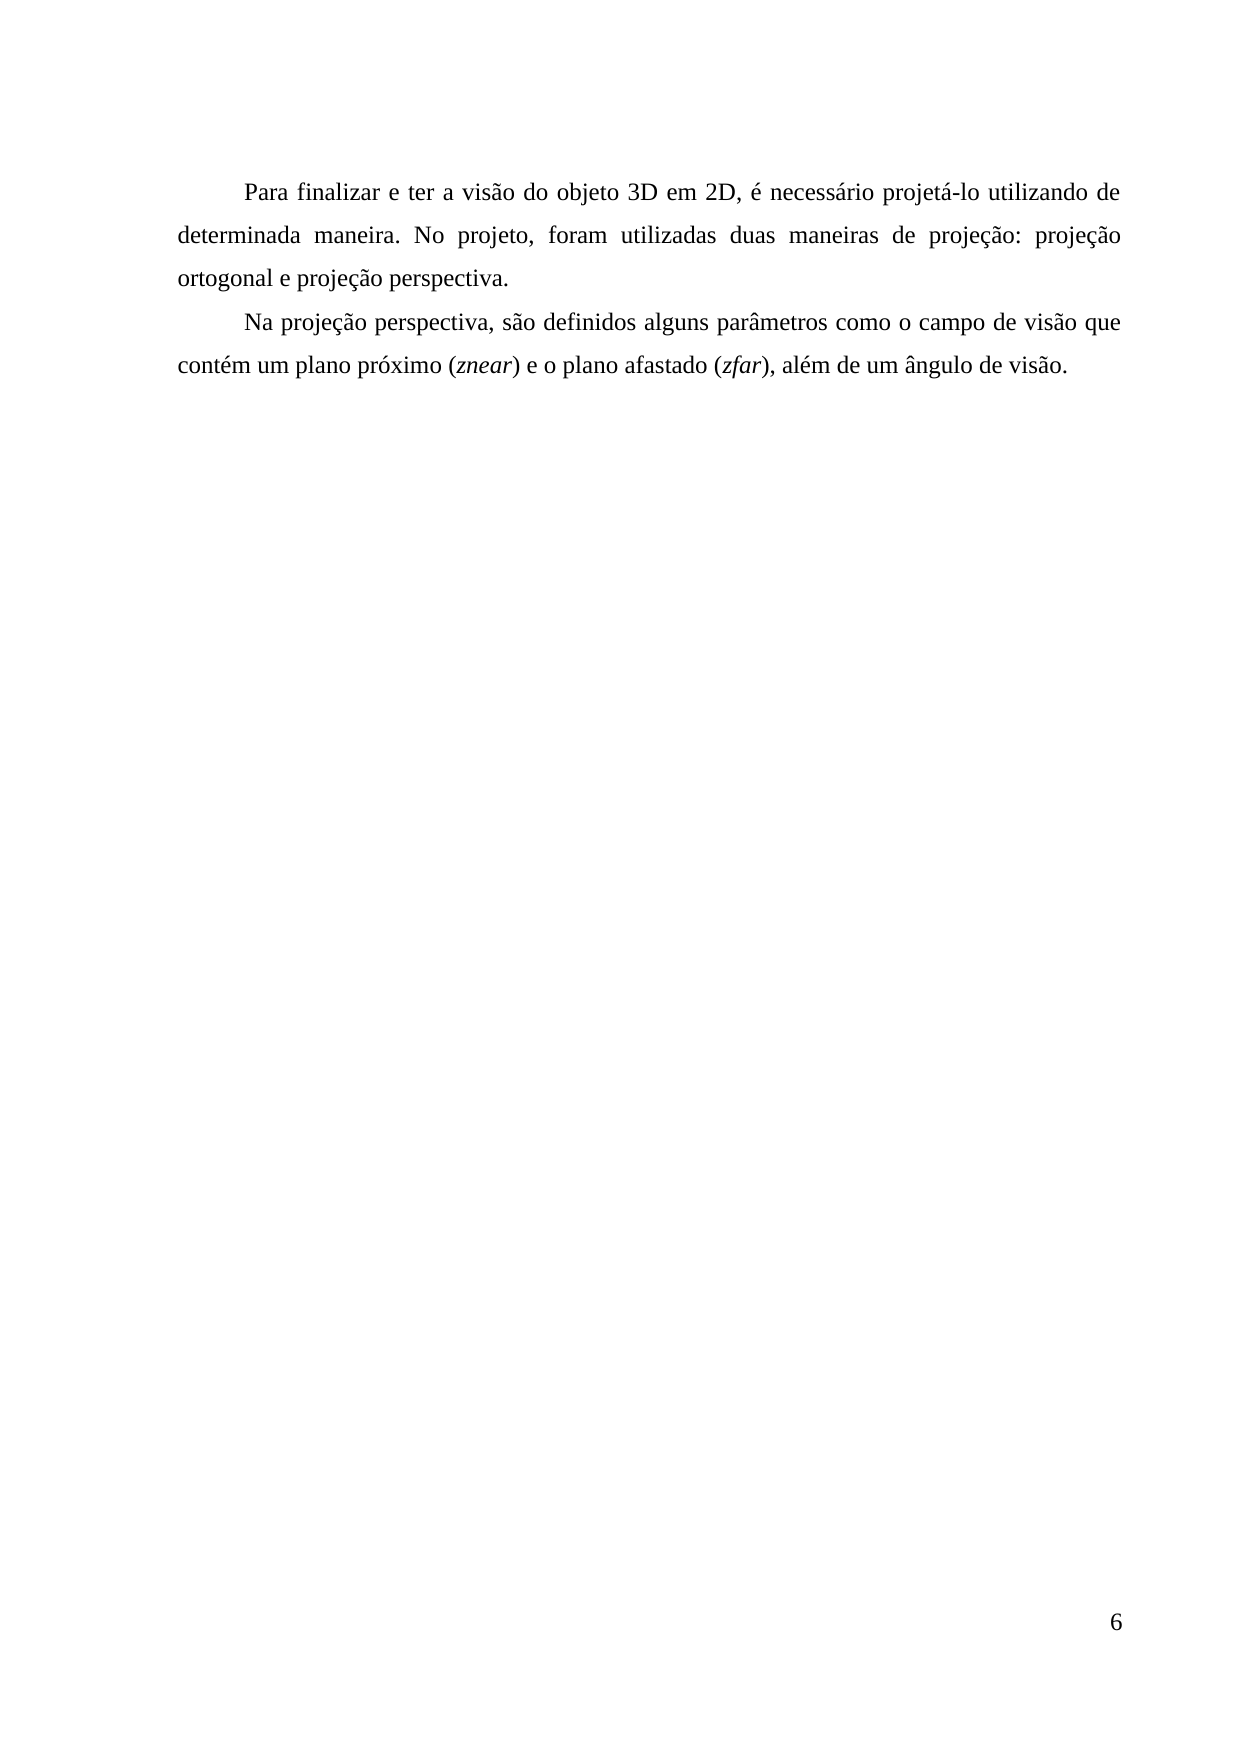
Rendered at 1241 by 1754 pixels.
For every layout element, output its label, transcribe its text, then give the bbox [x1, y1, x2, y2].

text Na projeção perspectiva, são definidos alguns parâmetros como o campo de visão que contém um plano próximo (znear) e o plano afastado (zfar), além de um ângulo de visão. [177, 307, 1122, 378]
text Para finalizar e ter a visão do objeto 3D em 2D, é necessário projetá-lo utilizando de determinada maneira. No projeto, foram utilizadas duas maneiras de projeção: projeção ortogonal e projeção perspectiva. [177, 177, 1122, 292]
